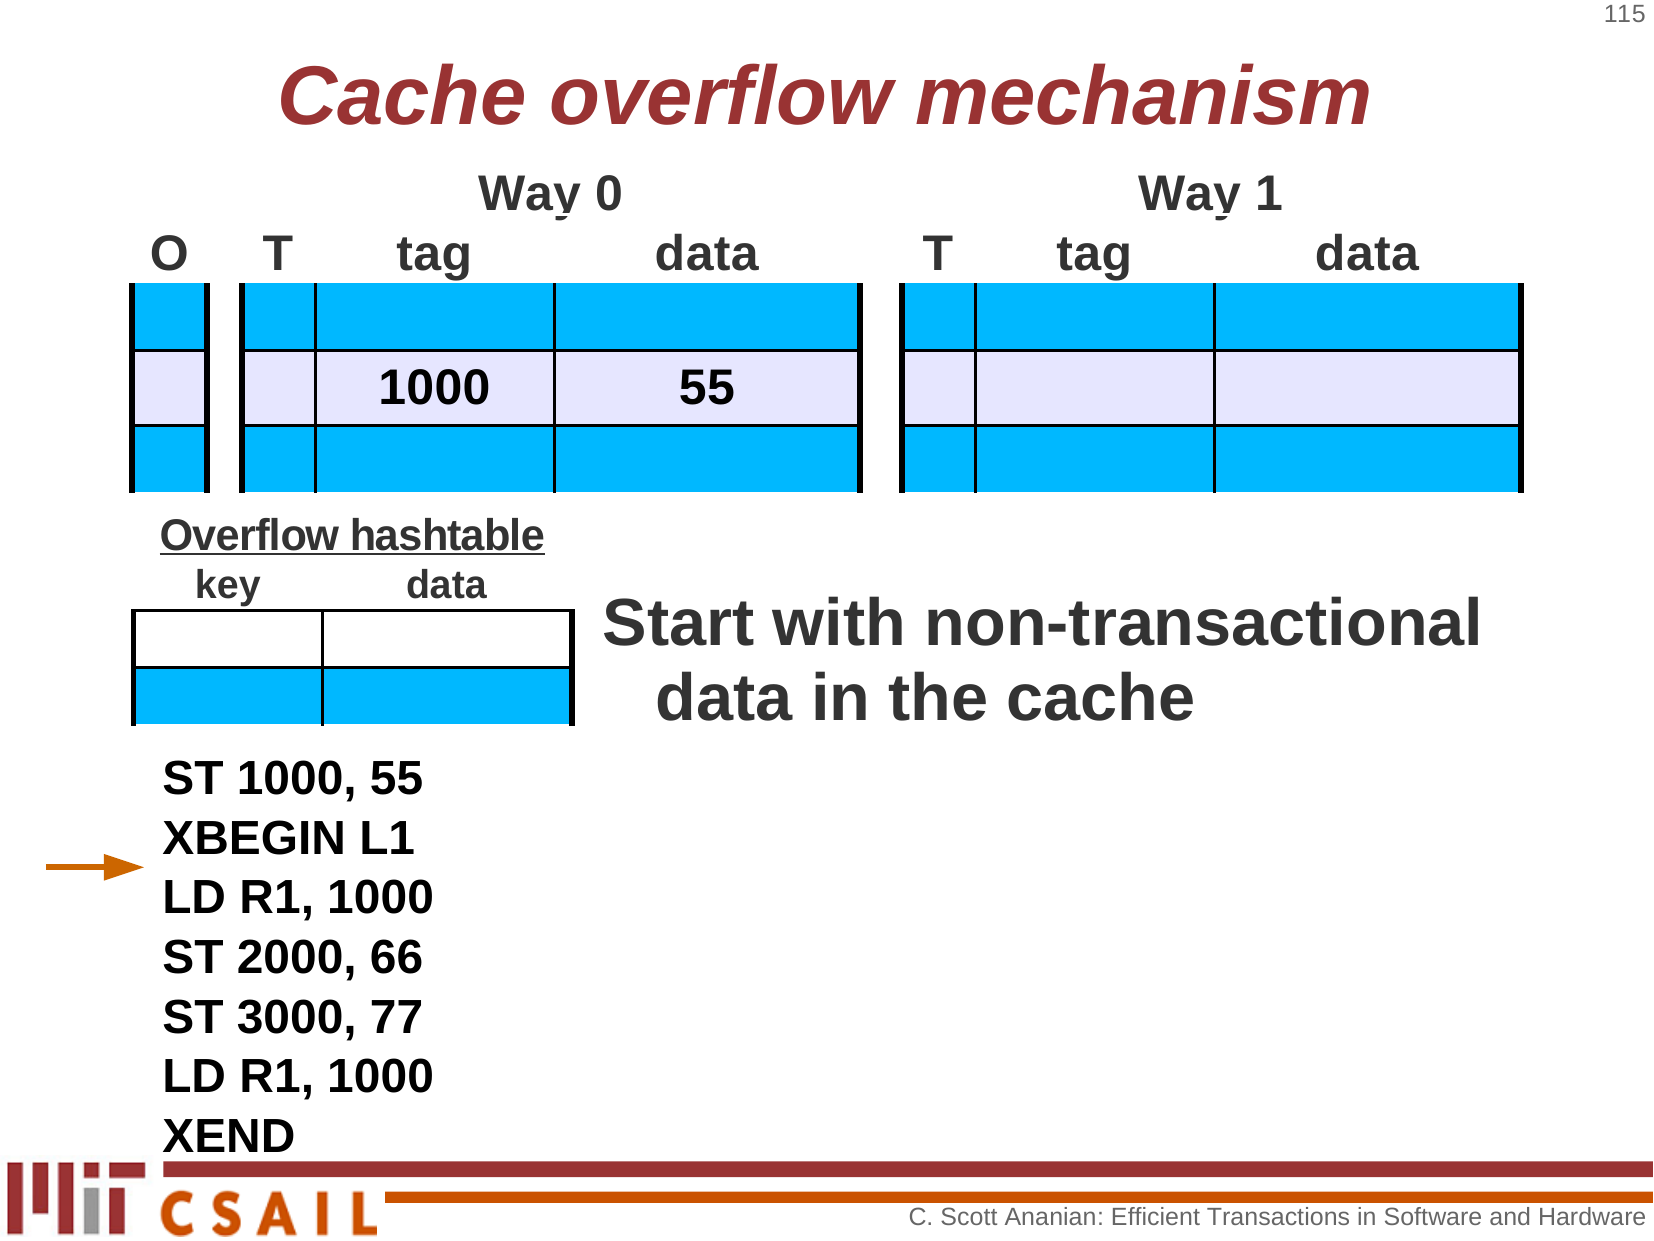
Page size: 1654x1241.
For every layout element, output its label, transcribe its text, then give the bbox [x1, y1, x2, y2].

list Start with non-transactional data in the cache [584, 585, 1561, 1140]
title Cache overflow mechanism [51, 28, 1600, 163]
text_box ST 1000, 55 XBEGIN L1 LD R1, 1000 ST 2000, 66 ST 3000, 77 LD R1, 1000 XEND [162, 750, 435, 1164]
picture [0, 1155, 377, 1237]
chart [128, 508, 576, 727]
chart [127, 163, 1526, 495]
